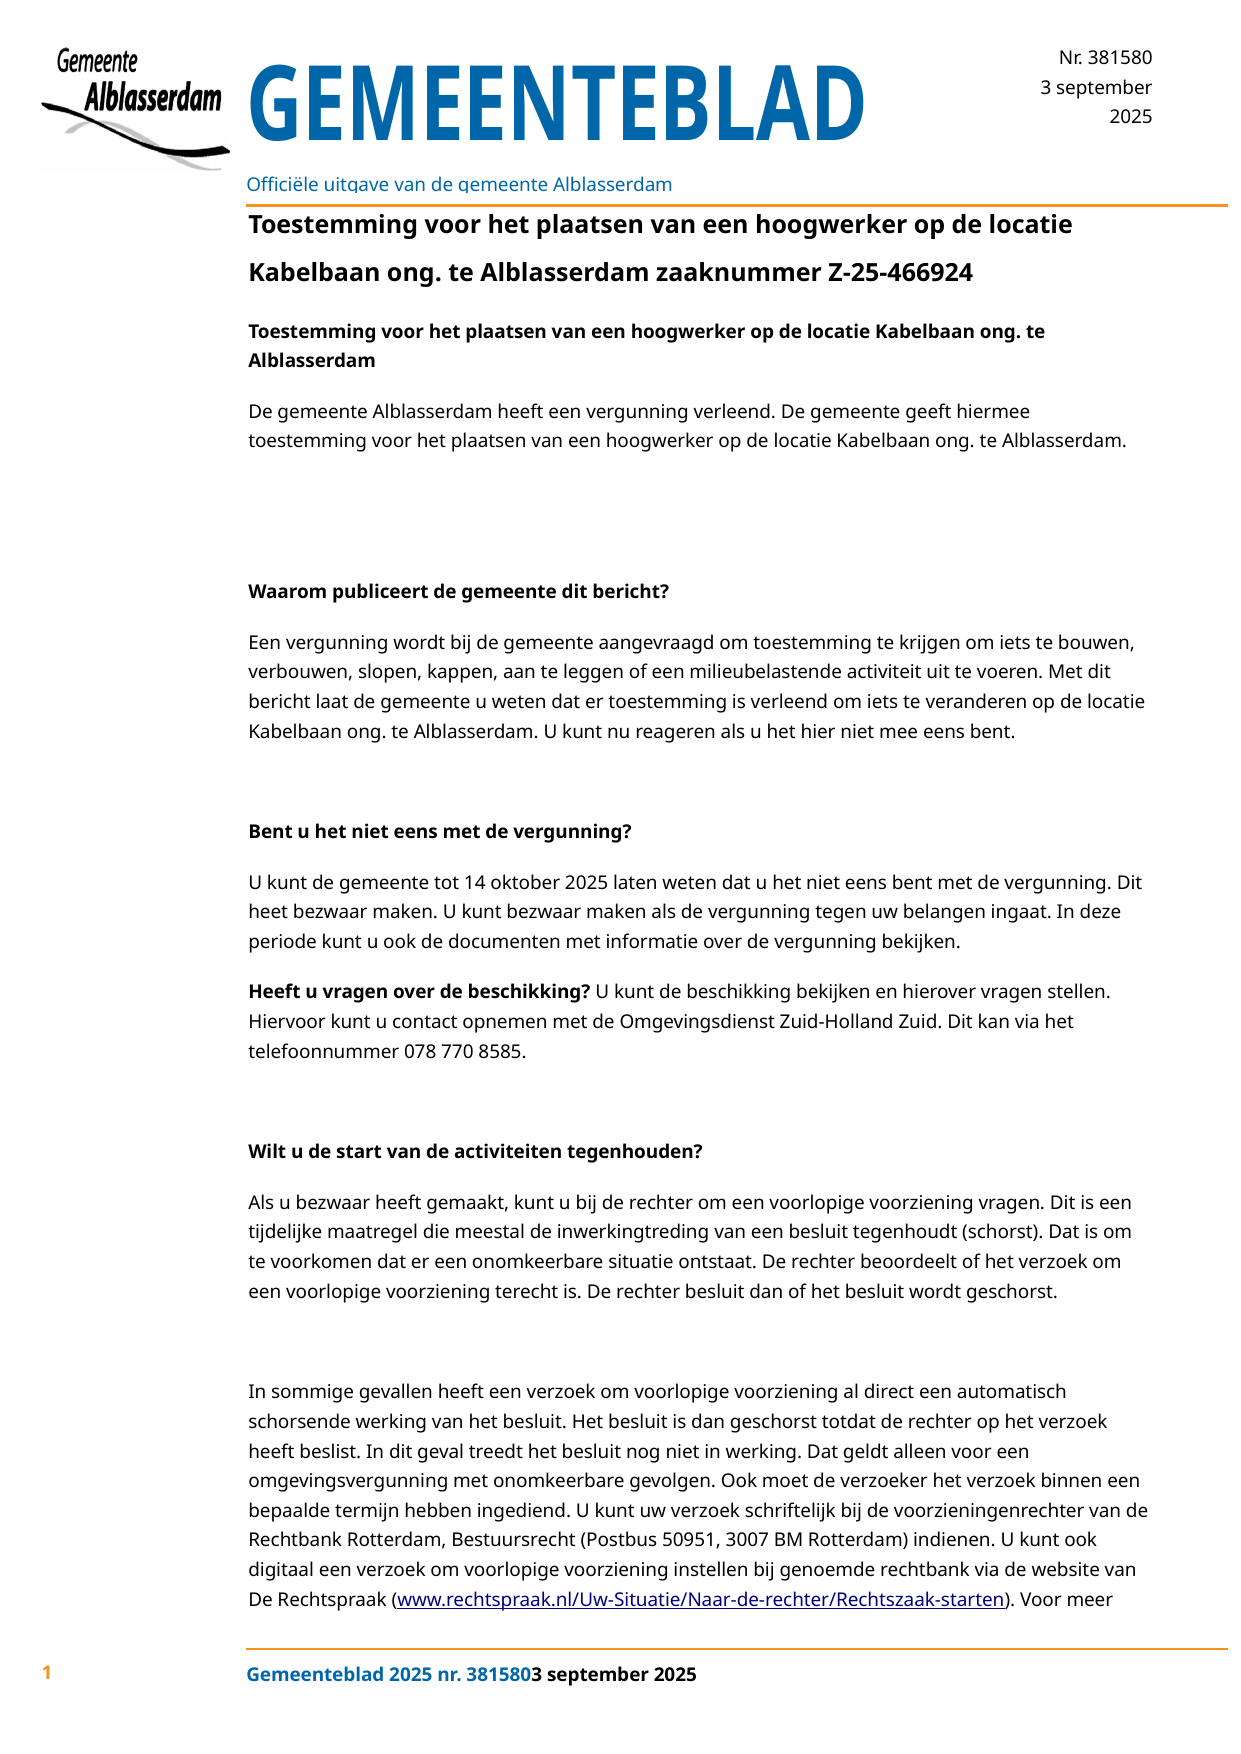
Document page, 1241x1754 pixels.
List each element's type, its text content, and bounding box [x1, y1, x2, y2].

text In sommige gevallen heeft een verzoek om voorlopige voorziening al direct een automatisch schorsende werking van het besluit. Het besluit is dan geschorst totdat de rechter op het verzoek heeft beslist. In dit geval treedt het besluit nog niet in werking. Dat geldt alleen voor een omgevingsvergunning met onomkeerbare gevolgen. Ook moet de verzoeker het verzoek binnen een bepaalde termijn hebben ingediend. U kunt uw verzoek schriftelijk bij de voorzieningenrechter van de Rechtbank Rotterdam, Bestuursrecht (Postbus 50951, 3007 BM Rotterdam) indienen. U kunt ook digitaal een verzoek om voorlopige voorziening instellen bij genoemde rechtbank via de website van De Rechtspraak (www.rechtspraak.nl/Uw-Situatie/Naar-de-rechter/Rechtszaak-starten). Voor meer [248, 1379, 1152, 1612]
text Toestemming voor het plaatsen van een hoogwerker op de locatie Kabelbaan ong. te Alblasserdam [248, 318, 1152, 373]
text Bent u het niet eens met de vergunning? [248, 819, 1152, 844]
text Waarom publiceert de gemeente dit bericht? [248, 579, 1152, 604]
text Heeft u vragen over de beschikking? U kunt de beschikking bekijken en hierover vragen stellen. Hiervoor kunt u contact opnemen met de Omgevingsdienst Zuid-Holland Zuid. Dit kan via het telefoonnummer 078 770 8585. [248, 979, 1152, 1064]
text U kunt de gemeente tot 14 oktober 2025 laten weten dat u het niet eens bent met de vergunning. Dit heet bezwaar maken. U kunt bezwaar maken als de vergunning tegen uw belangen ingaat. In deze periode kunt u ook de documenten met informatie over de vergunning bekijken. [248, 869, 1152, 954]
text De gemeente Alblasserdam heeft een vergunning verleend. De gemeente geeft hiermee toestemming voor het plaatsen van een hoogwerker op de locatie Kabelbaan ong. te Alblasserdam. [248, 398, 1152, 453]
text Als u bezwaar heeft gemaakt, kunt u bij de rechter om een voorlopige voorziening vragen. Dit is een tijdelijke maatregel die meestal de inwerkingtreding van een besluit tegenhoudt (schorst). Dat is om te voorkomen dat er een onomkeerbare situatie ontstaat. De rechter beoordeelt of het verzoek om een voorlopige voorziening terecht is. De rechter besluit dan of het besluit wordt geschorst. [248, 1189, 1152, 1304]
text Wilt u de start van de activiteiten tegenhouden? [248, 1139, 1152, 1164]
text Toestemming voor het plaatsen van een hoogwerker op de locatie Kabelbaan ong. te Alblasserdam zaaknummer Z-25-466924 [248, 207, 1152, 288]
text Een vergunning wordt bij de gemeente aangevraagd om toestemming te krijgen om iets te bouwen, verbouwen, slopen, kappen, aan te leggen of een milieubelastende activiteit uit te voeren. Met dit bericht laat de gemeente u weten dat er toestemming is verleend om iets te veranderen op de locatie Kabelbaan ong. te Alblasserdam. U kunt nu reageren als u het hier niet mee eens bent. [248, 629, 1152, 744]
picture [41, 47, 231, 172]
